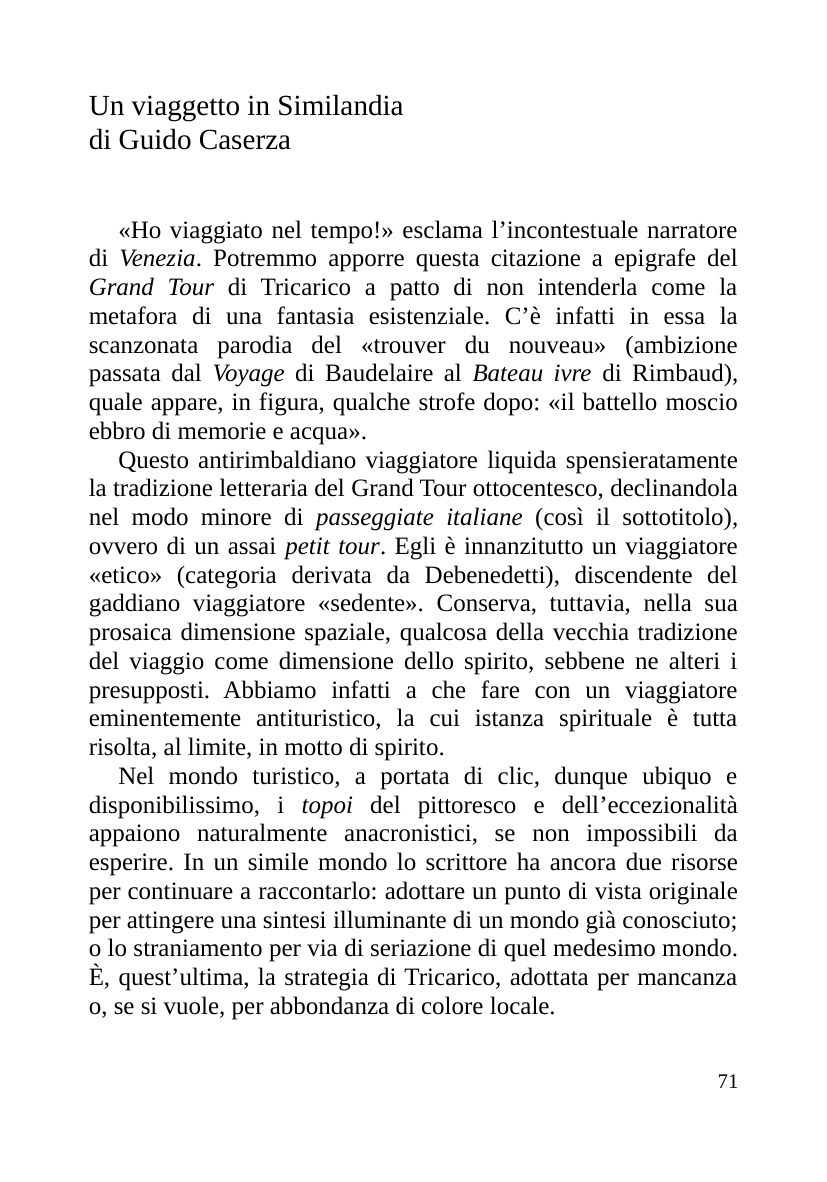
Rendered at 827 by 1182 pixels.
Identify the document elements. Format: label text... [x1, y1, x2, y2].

text Nel mondo turistico, a portata di clic, dunque ubiquo e disponibilissimo, i topoi del pittoresco e dell’eccezionalità appaiono naturalmente anacronistici, se non impossibili da esperire. In un simile mondo lo scrittore ha ancora due risorse per continuare a raccontarlo: adottare un punto di vista originale per attingere una sintesi illuminante di un mondo già conosciuto; o lo straniamento per via di seriazione di quel medesimo mondo. È, quest’ultima, la strategia di Tricarico, adottata per mancanza o, se si vuole, per abbondanza di colore locale. [88, 761, 738, 1020]
text Questo antirimbaldiano viaggiatore liquida spensieratamente la tradizione letteraria del Grand Tour ottocentesco, declinandola nel modo minore di passeggiate italiane (così il sottotitolo), ovvero di un assai petit tour. Egli è innanzitutto un viaggiatore «etico» (categoria derivata da Debenedetti), discendente del gaddiano viaggiatore «sedente». Conserva, tuttavia, nella sua prosaica dimensione spaziale, qualcosa della vecchia tradizione del viaggio come dimensione dello spirito, sebbene ne alteri i presupposti. Abbiamo infatti a che fare con un viaggiatore eminentemente antituristico, la cui istanza spirituale è tutta risolta, al limite, in motto di spirito. [88, 445, 738, 761]
text «Ho viaggiato nel tempo!» esclama l’incontestuale narratore di Venezia. Potremmo apporre questa citazione a epigrafe del Grand Tour di Tricarico a patto di non intenderla come la metafora di una fantasia esistenziale. C’è infatti in essa la scanzonata parodia del «trouver du nouveau» (ambizione passata dal Voyage di Baudelaire al Bateau ivre di Rimbaud), quale appare, in figura, qualche strofe dopo: «il battello moscio ebbro di memorie e acqua». [88, 215, 738, 445]
subtitle Un viaggetto in Similandia di Guido Caserza [88, 88, 738, 156]
